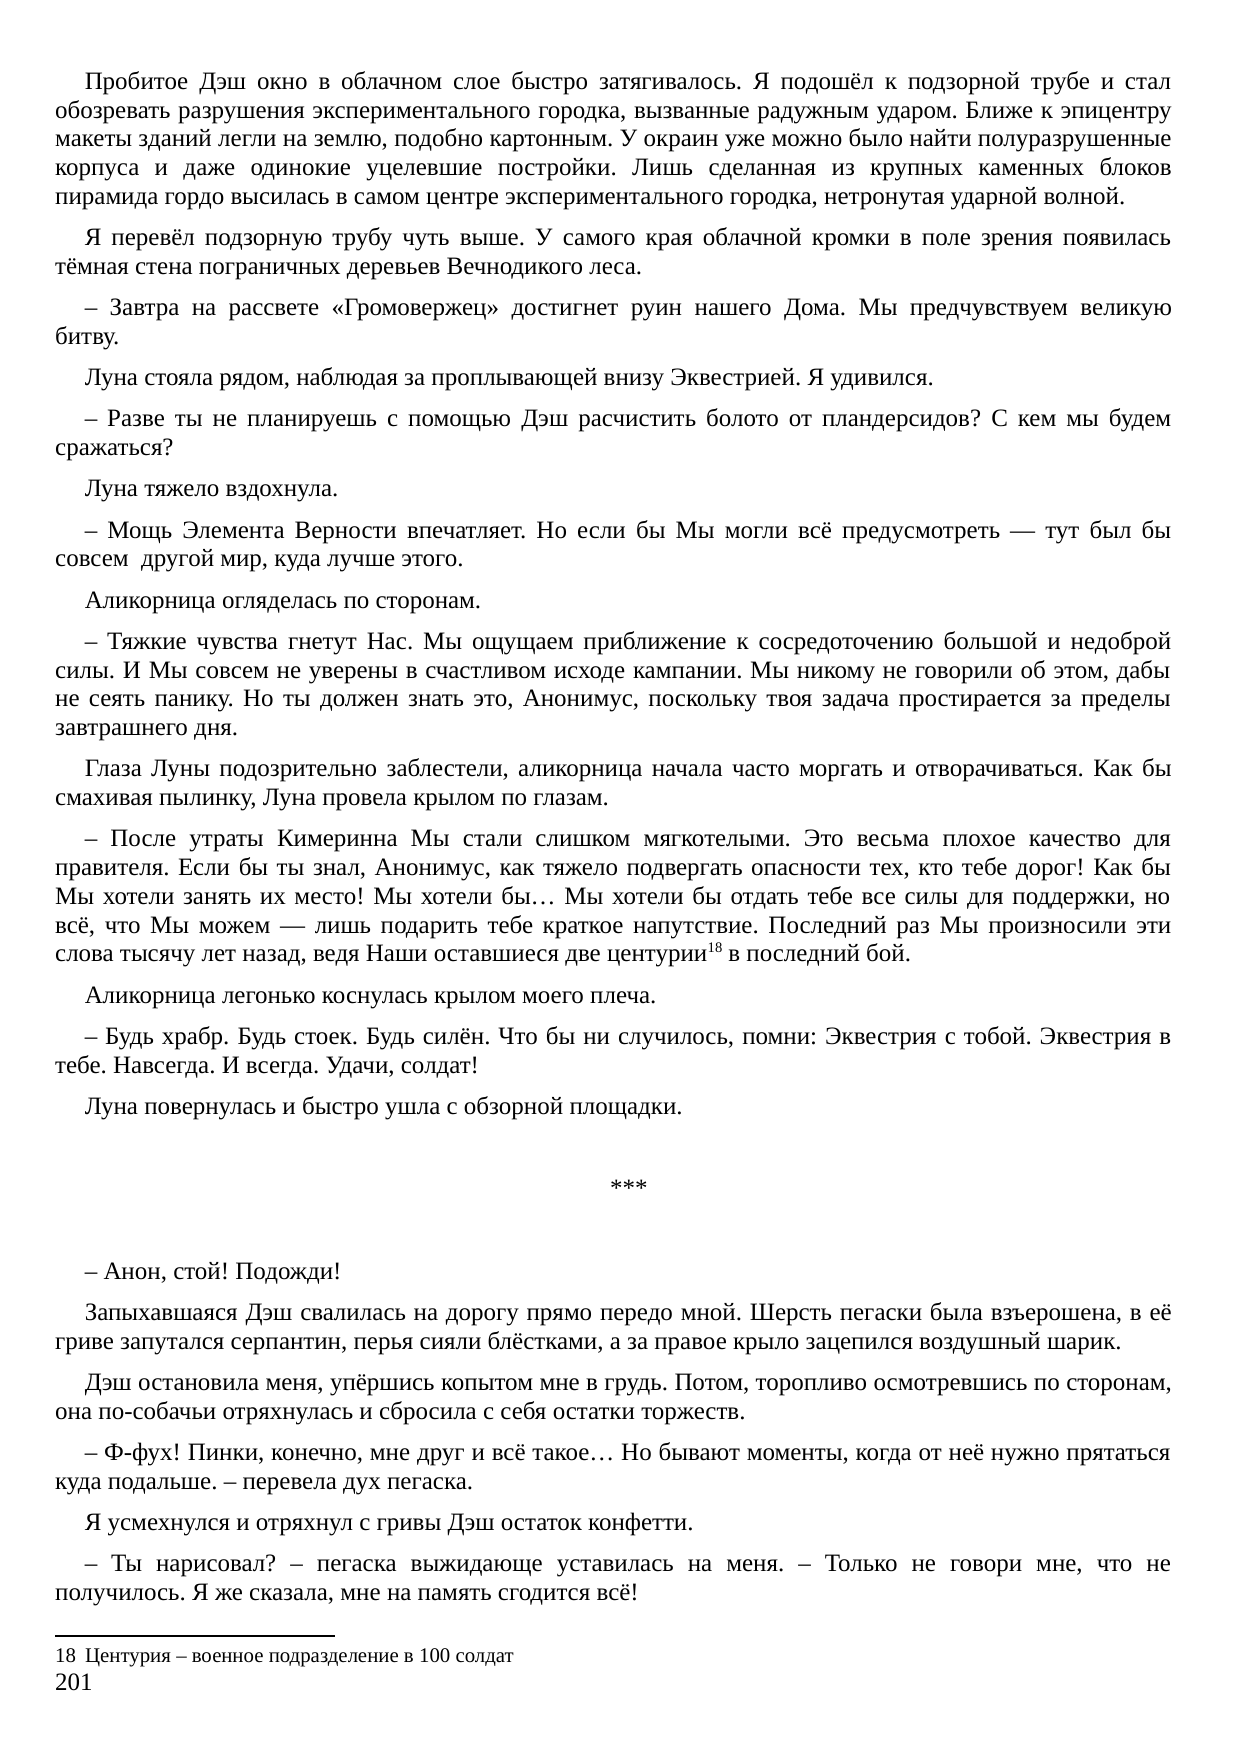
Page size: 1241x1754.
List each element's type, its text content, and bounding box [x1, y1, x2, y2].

text – Ты нарисовал? – пегаска выжидающе уставилась на меня. – Только не говори мне, что не получилось. Я же сказала, мне на память сгодится всё! [55, 1548, 1173, 1606]
text Я усмехнулся и отряхнул с гривы Дэш остаток конфетти. [55, 1507, 1173, 1536]
text – Тяжкие чувства гнетут Нас. Мы ощущаем приближение к сосредоточению большой и недоброй силы. И Мы совсем не уверены в счастливом исходе кампании. Мы никому не говорили об этом, дабы не сеять панику. Но ты должен знать это, Анонимус, поскольку твоя задача простирается за пределы завтрашнего дня. [55, 626, 1173, 741]
text – После утраты Кимеринна Мы стали слишком мягкотелыми. Это весьма плохое качество для правителя. Если бы ты знал, Анонимус, как тяжело подвергать опасности тех, кто тебе дорог! Как бы Мы хотели занять их место! Мы хотели бы… Мы хотели бы отдать тебе все силы для поддержки, но всё, что Мы можем — лишь подарить тебе краткое напутствие. Последний раз Мы произносили эти слова тысячу лет назад, ведя Наши оставшиеся две центурии в последний бой. [55, 823, 1173, 967]
text Луна тяжело вздохнула. [55, 473, 1173, 502]
text Пробитое Дэш окно в облачном слое быстро затягивалось. Я подошёл к подзорной трубе и стал обозревать разрушения экспериментального городка, вызванные радужным ударом. Ближе к эпицентру макеты зданий легли на землю, подобно картонным. У окраин уже можно было найти полуразрушенные корпуса и даже одинокие уцелевшие постройки. Лишь сделанная из крупных каменных блоков пирамида гордо высилась в самом центре экспериментального городка, нетронутая ударной волной. [55, 66, 1173, 210]
text Аликорница легонько коснулась крылом моего плеча. [55, 980, 1173, 1008]
text Глаза Луны подозрительно заблестели, аликорница начала часто моргать и отворачиваться. Как бы смахивая пылинку, Луна провела крылом по глазам. [55, 753, 1173, 811]
text Луна стояла рядом, наблюдая за проплывающей внизу Эквестрией. Я удивился. [55, 362, 1173, 391]
text Я перевёл подзорную трубу чуть выше. У самого края облачной кромки в поле зрения появилась тёмная стена пограничных деревьев Вечнодикого леса. [55, 222, 1173, 280]
text – Ф-фух! Пинки, конечно, мне друг и всё такое… Но бывают моменты, когда от неё нужно прятаться куда подальше. – перевела дух пегаска. [55, 1437, 1173, 1495]
text Запыхавшаяся Дэш свалилась на дорогу прямо передо мной. Шерсть пегаски была взъерошена, в её гриве запутался серпантин, перья сияли блёстками, а за правое крыло зацепился воздушный шарик. [55, 1297, 1173, 1355]
text Луна повернулась и быстро ушла с обзорной площадки. [55, 1091, 1173, 1120]
text Дэш остановила меня, упёршись копытом мне в грудь. Потом, торопливо осмотревшись по сторонам, она по-собачьи отряхнулась и сбросила с себя остатки торжеств. [55, 1367, 1173, 1425]
text – Будь храбр. Будь стоек. Будь силён. Что бы ни случилось, помни: Эквестрия с тобой. Эквестрия в тебе. Навсегда. И всегда. Удачи, солдат! [55, 1021, 1173, 1078]
text Аликорница огляделась по сторонам. [55, 585, 1173, 613]
text – Анон, стой! Подожди! [55, 1256, 1173, 1285]
text – Мощь Элемента Верности впечатляет. Но если бы Мы могли всё предусмотреть — тут был бы совсем другой мир, куда лучше этого. [55, 515, 1173, 572]
text – Разве ты не планируешь с помощью Дэш расчистить болото от пландерсидов? С кем мы будем сражаться? [55, 403, 1173, 461]
text *** [55, 1173, 1173, 1202]
text – Завтра на рассвете «Громовержец» достигнет руин нашего Дома. Мы предчувствуем великую битву. [55, 292, 1173, 350]
text Центурия – военное подразделение в 100 солдат [55, 1642, 1173, 1667]
